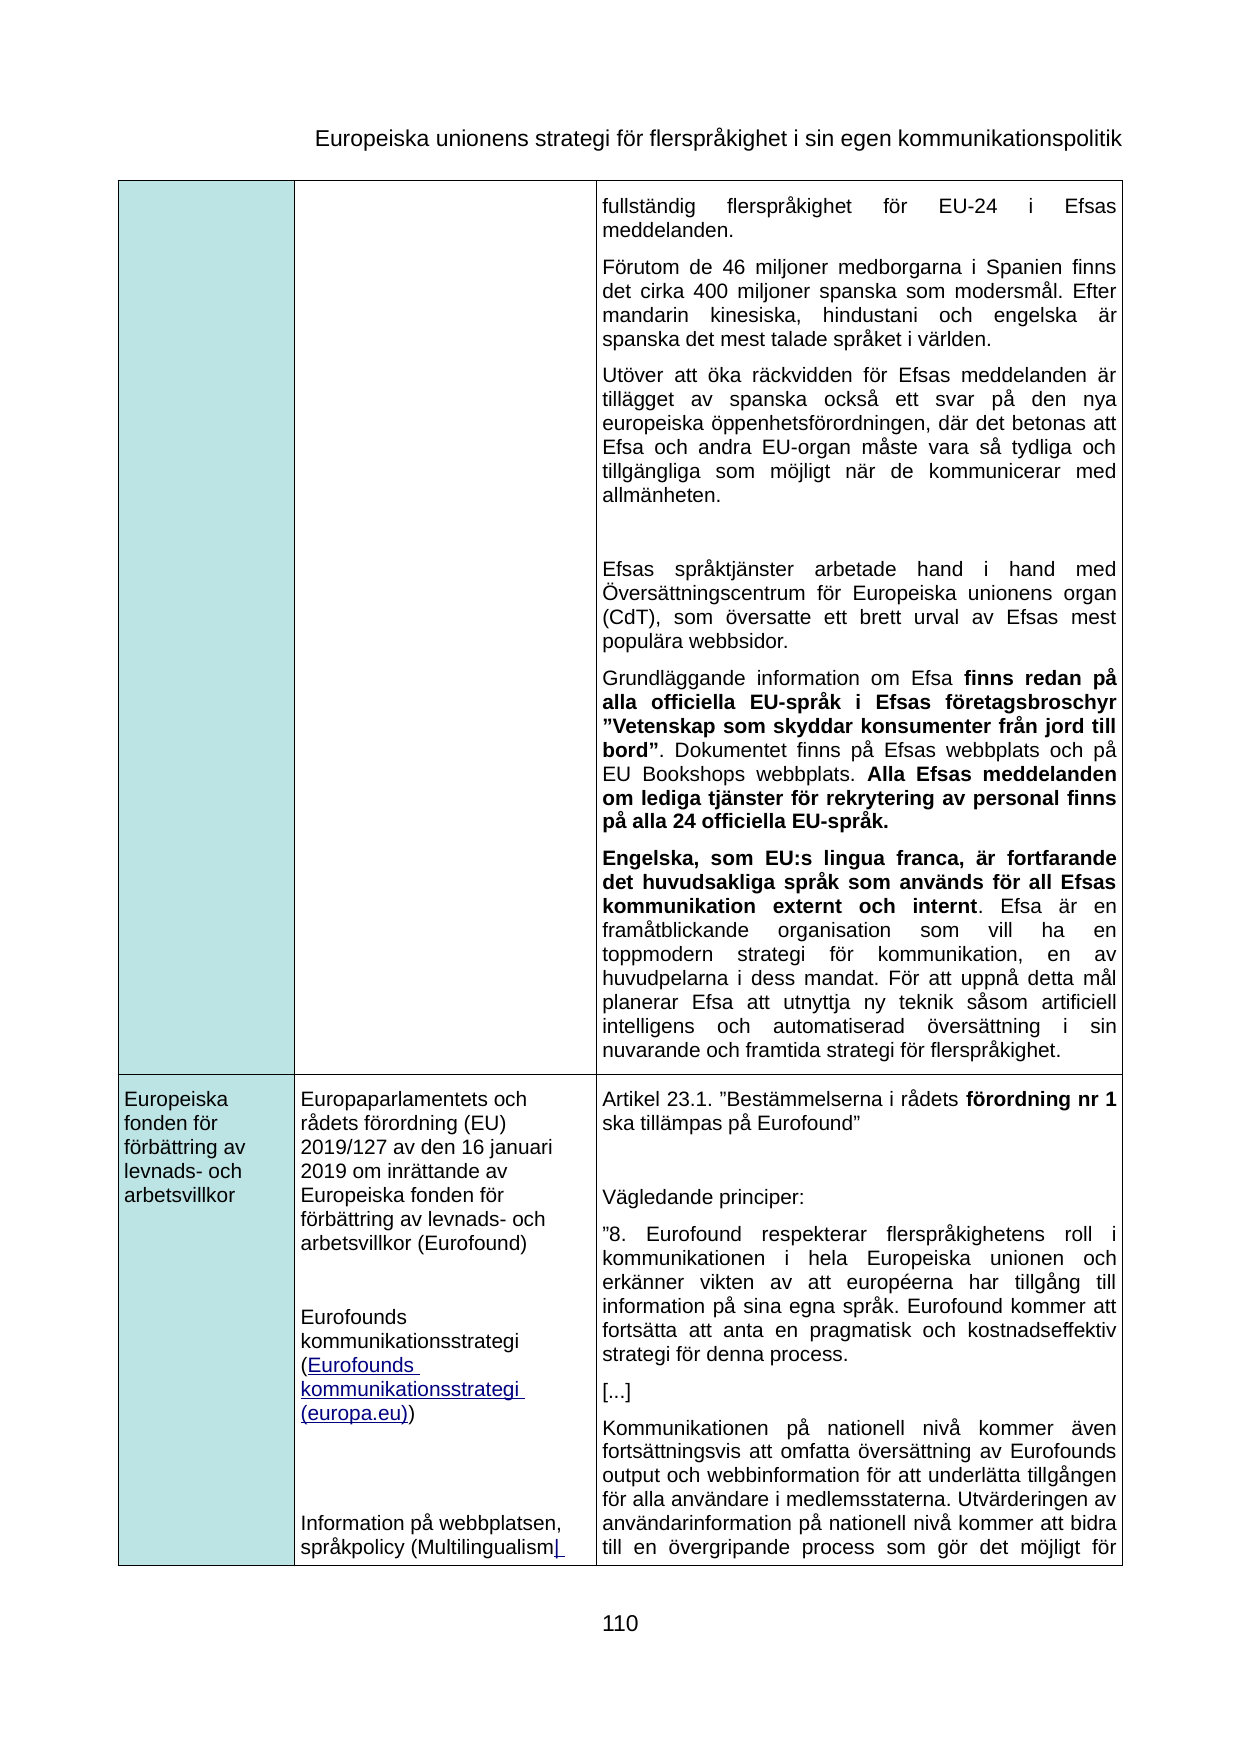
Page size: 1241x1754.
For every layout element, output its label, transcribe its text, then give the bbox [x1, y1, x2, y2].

table_cell [295, 181, 596, 1074]
table_cell fullständig flerspråkighet för EU-24 i Efsas meddelanden. Förutom de 46 miljoner medborgarna i Spanien finns det cirka 400 miljoner spanska som modersmål. Efter mandarin kinesiska, hindustani och engelska är spanska det mest talade språket i världen. Utöver att öka räckvidden för Efsas meddelanden är tillägget av spanska också ett svar på den nya europeiska öppenhetsförordningen, där det betonas att Efsa och andra EU-organ måste vara så tydliga och tillgängliga som möjligt när de kommunicerar med allmänheten. Efsas språktjänster arbetade hand i hand med Översättningscentrum för Europeiska unionens organ (CdT), som översatte ett brett urval av Efsas mest populära webbsidor. Grundläggande information om Efsa finns redan på alla officiella EU-språk i Efsas företagsbroschyr ”Vetenskap som skyddar konsumenter från jord till bord”. Dokumentet finns på Efsas webbplats och på EU Bookshops webbplats. Alla Efsas meddelanden om lediga tjänster för rekrytering av personal finns på alla 24 officiella EU-språk. Engelska, som EU:s lingua franca, är fortfarande det huvudsakliga språk som används för all Efsas kommunikation externt och internt. Efsa är en framåtblickande organisation som vill ha en toppmodern strategi för kommunikation, en av huvudpelarna i dess mandat. För att uppnå detta mål planerar Efsa att utnyttja ny teknik såsom artificiell intelligens och automatiserad översättning i sin nuvarande och framtida strategi för flerspråkighet. [597, 181, 1122, 1074]
table_cell Europeiska fonden för förbättring av levnads- och arbetsvillkor [119, 1075, 294, 1565]
table_cell Artikel 23.1. ”Bestämmelserna i rådets förordning nr 1 ska tillämpas på Eurofound” Vägledande principer: ”8. Eurofound respekterar flerspråkighetens roll i kommunikationen i hela Europeiska unionen och erkänner vikten av att européerna har tillgång till information på sina egna språk. Eurofound kommer att fortsätta att anta en pragmatisk och kostnadseffektiv strategi för denna process. [...] Kommunikationen på nationell nivå kommer även fortsättningsvis att omfatta översättning av Eurofounds output och webbinformation för att underlätta tillgången för alla användare i medlemsstaterna. Utvärderingen av användarinformation på nationell nivå kommer att bidra till en övergripande process som gör det möjligt för [597, 1075, 1122, 1565]
table_cell Europaparlamentets och rådets förordning (EU) 2019/127 av den 16 januari 2019 om inrättande av Europeiska fonden för förbättring av levnads- och arbetsvillkor (Eurofound) Eurofounds kommunikationsstrategi (Eurofounds kommunikationsstrategi (europa.eu)) Information på webbplatsen, språkpolicy (Multilingualism| [295, 1075, 596, 1565]
table_cell [119, 181, 294, 1074]
